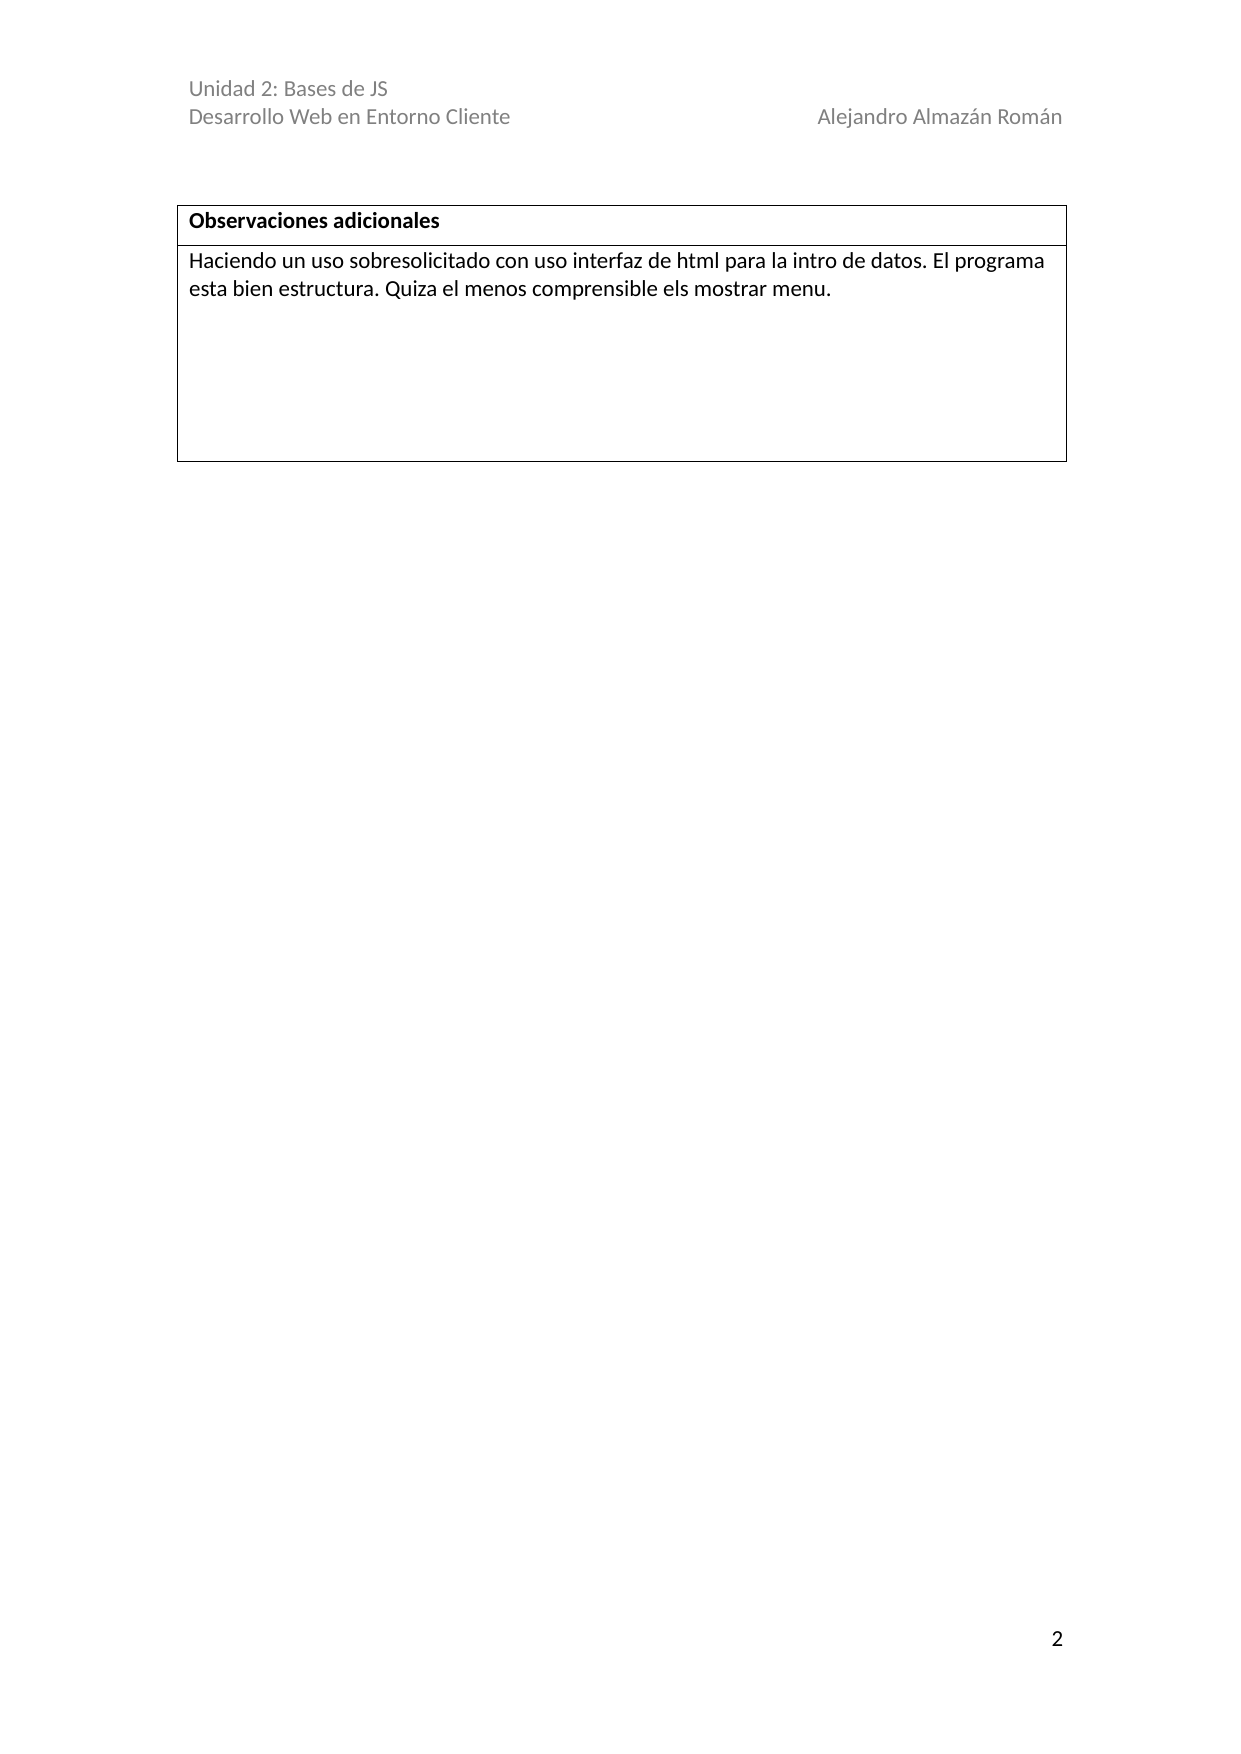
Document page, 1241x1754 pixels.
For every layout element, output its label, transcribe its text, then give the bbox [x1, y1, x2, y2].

table_header Observaciones adicionales [178, 206, 1066, 245]
table_cell Haciendo un uso sobresolicitado con uso interfaz de html para la intro de datos. El programa esta bien estructura. Quiza el menos comprensible els mostrar menu. [178, 246, 1066, 461]
